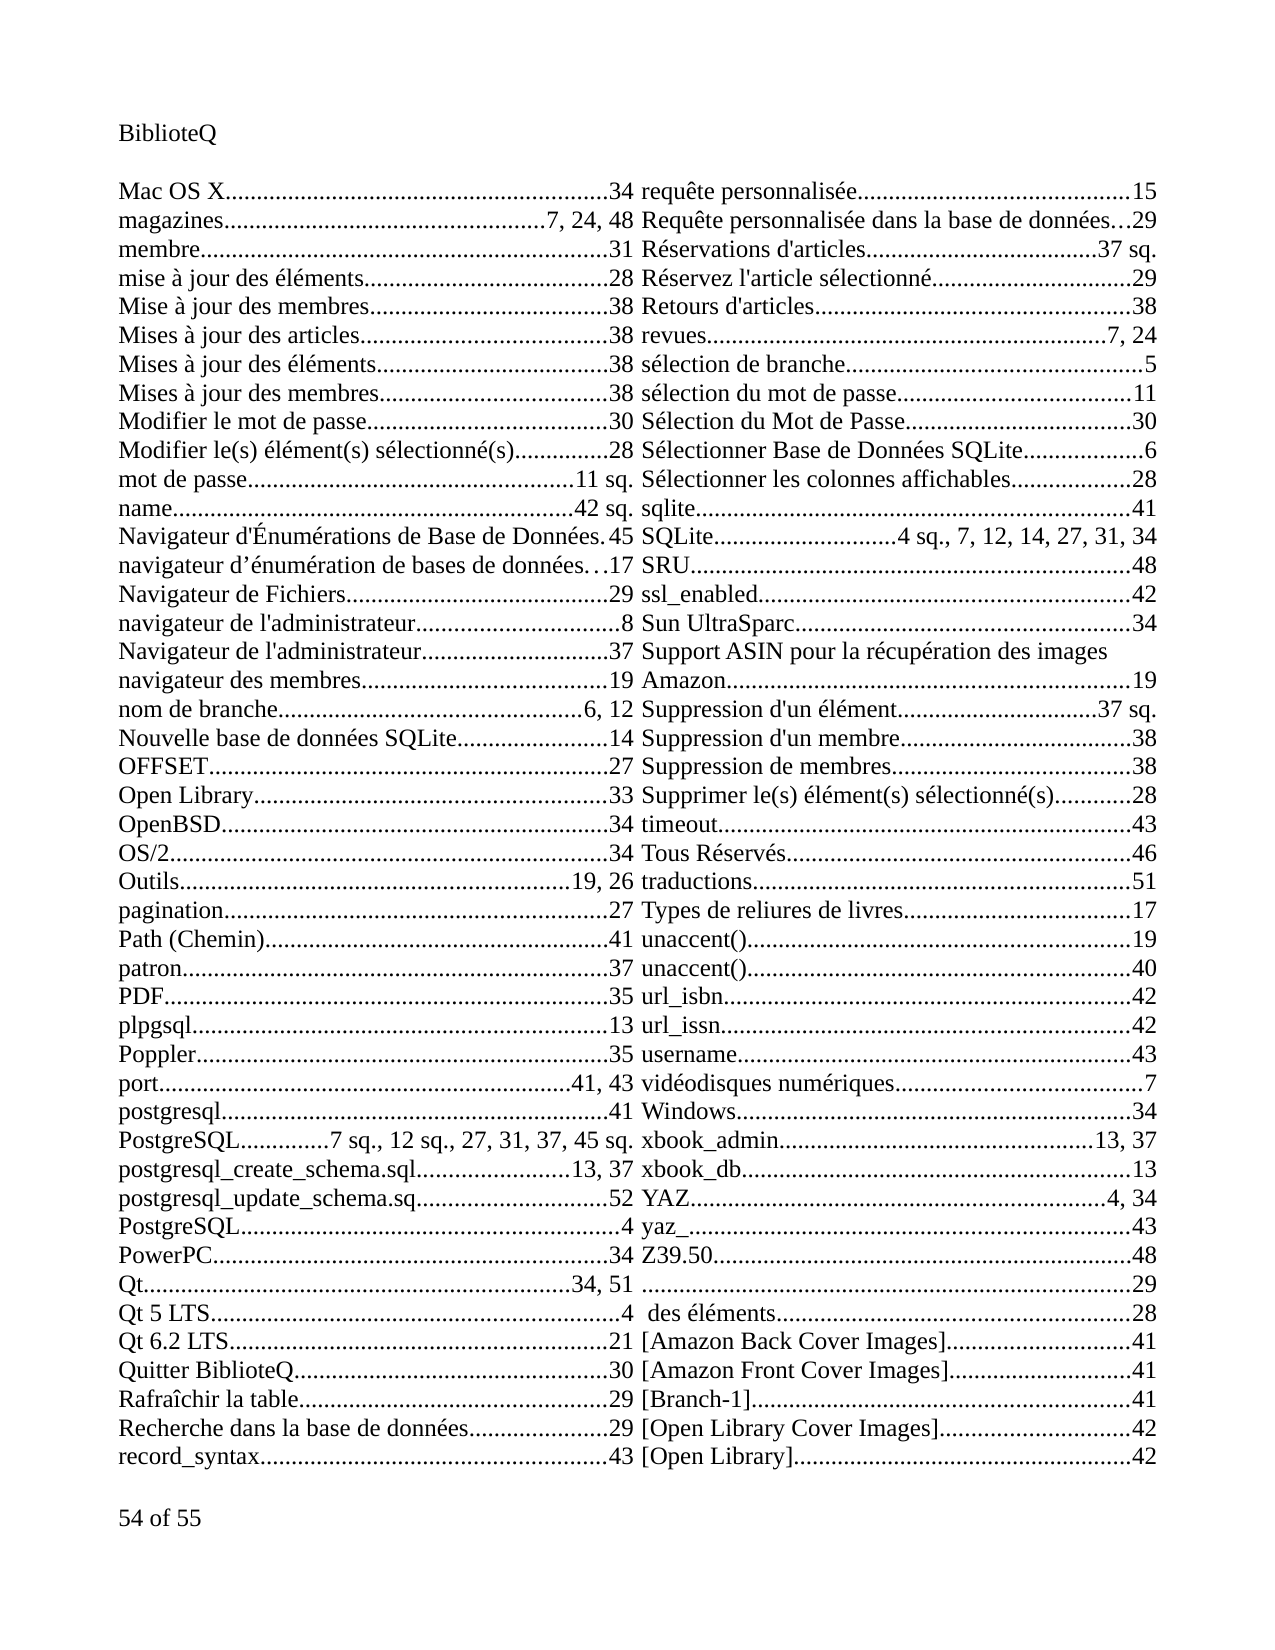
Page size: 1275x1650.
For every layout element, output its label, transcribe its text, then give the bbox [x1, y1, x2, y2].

text Navigateur d'Énumérations de Base de Données 45 [118, 521, 634, 550]
text PostgreSQL 7 sq., 12 sq., 27, 31, 37, 45 sq. [118, 1125, 634, 1154]
text Sélection du Mot de Passe 30 [641, 406, 1157, 435]
text Modifier le(s) élément(s) sélectionné(s) 28 [118, 435, 634, 464]
text Nouvelle base de données SQLite 14 [118, 723, 634, 751]
text plpgsql 13 [118, 1010, 634, 1039]
text revues 7, 24 [641, 320, 1157, 349]
text OpenBSD 34 [118, 809, 634, 838]
text OS/2 34 [118, 838, 634, 866]
text Navigateur de Fichiers 29 [118, 579, 634, 608]
text Suppression d'un membre 38 [641, 723, 1157, 751]
text PowerPC 34 [118, 1240, 634, 1269]
text SRU 48 [641, 550, 1157, 579]
text Mise à jour des membres 38 [118, 291, 634, 320]
text vidéodisques numériques 7 [641, 1068, 1157, 1096]
text navigateur de l'administrateur 8 [118, 608, 634, 636]
text url_isbn 42 [641, 981, 1157, 1010]
text [Open Library Cover Images] 42 [641, 1413, 1157, 1441]
text Recherche dans la base de données 29 [118, 1413, 634, 1441]
text [Amazon Back Cover Images] 41 [641, 1326, 1157, 1355]
text OFFSET 27 [118, 751, 634, 780]
text [Open Library] 42 [641, 1441, 1157, 1470]
text pagination 27 [118, 895, 634, 924]
text yaz_ 43 [641, 1211, 1157, 1240]
text record_syntax 43 [118, 1441, 634, 1470]
text Windows 34 [641, 1096, 1157, 1125]
text Support ASIN pour la récupération des images Amazon. 19 [641, 636, 1157, 694]
text Retours d'articles 38 [641, 291, 1157, 320]
text postgresql 41 [118, 1096, 634, 1125]
text Suppression de membres 38 [641, 751, 1157, 780]
text patron 37 [118, 953, 634, 981]
text Qt 5 LTS 4 [118, 1298, 634, 1326]
text Open Library 33 [118, 780, 634, 809]
text unaccent() 19 [641, 924, 1157, 953]
text Navigateur de l'administrateur 37 [118, 636, 634, 665]
text Mises à jour des articles 38 [118, 320, 634, 349]
text timeout 43 [641, 809, 1157, 838]
text Sun UltraSparc 34 [641, 608, 1157, 636]
text Mises à jour des éléments 38 [118, 349, 634, 378]
text des éléments 28 [641, 1298, 1157, 1326]
text name 42 sq. [118, 493, 634, 521]
text port 41, 43 [118, 1068, 634, 1096]
text PDF 35 [118, 981, 634, 1010]
text Z39.50 48 [641, 1240, 1157, 1269]
text Rafraîchir la table 29 [118, 1384, 634, 1413]
text navigateur d’énumération de bases de données 17 [118, 550, 634, 579]
text YAZ 4, 34 [641, 1183, 1157, 1211]
text Poppler 35 [118, 1039, 634, 1068]
text Sélectionner Base de Données SQLite 6 [641, 435, 1157, 464]
text SQLite 4 sq., 7, 12, 14, 27, 31, 34 [641, 521, 1157, 550]
text PostgreSQL. 4 [118, 1211, 634, 1240]
text Qt 6.2 LTS 21 [118, 1326, 634, 1355]
text Sélectionner les colonnes affichables 28 [641, 464, 1157, 493]
text [Amazon Front Cover Images] 41 [641, 1355, 1157, 1384]
text Mac OS X 34 [118, 176, 634, 205]
text requête personnalisée 15 [641, 176, 1157, 205]
text username 43 [641, 1039, 1157, 1068]
text sqlite 41 [641, 493, 1157, 521]
text Tous Réservés 46 [641, 838, 1157, 866]
text unaccent() 40 [641, 953, 1157, 981]
text postgresql_create_schema.sql 13, 37 [118, 1154, 634, 1183]
text Quitter BiblioteQ 30 [118, 1355, 634, 1384]
text 29 [641, 1269, 1157, 1298]
text Suppression d'un élément 37 sq. [641, 694, 1157, 723]
text nom de branche 6, 12 [118, 694, 634, 723]
text sélection de branche 5 [641, 349, 1157, 378]
text postgresql_update_schema.sq 52 [118, 1183, 634, 1211]
text Mises à jour des membres 38 [118, 378, 634, 406]
text [Branch-1] 41 [641, 1384, 1157, 1413]
text Path (Chemin) 41 [118, 924, 634, 953]
text navigateur des membres 19 [118, 665, 634, 694]
text sélection du mot de passe 11 [641, 378, 1157, 406]
text Outils 19, 26 [118, 866, 634, 895]
text Qt 34, 51 [118, 1269, 634, 1298]
text Supprimer le(s) élément(s) sélectionné(s) 28 [641, 780, 1157, 809]
text Types de reliures de livres 17 [641, 895, 1157, 924]
text traductions 51 [641, 866, 1157, 895]
text Modifier le mot de passe 30 [118, 406, 634, 435]
text Requête personnalisée dans la base de données 29 [641, 205, 1157, 234]
text magazines 7, 24, 48 [118, 205, 634, 234]
text mot de passe 11 sq. [118, 464, 634, 493]
text Réservations d'articles 37 sq. [641, 234, 1157, 263]
text mise à jour des éléments 28 [118, 263, 634, 291]
text Réservez l'article sélectionné 29 [641, 263, 1157, 291]
text ssl_enabled 42 [641, 579, 1157, 608]
text membre 31 [118, 234, 634, 263]
text xbook_admin 13, 37 [641, 1125, 1157, 1154]
text url_issn 42 [641, 1010, 1157, 1039]
text xbook_db 13 [641, 1154, 1157, 1183]
